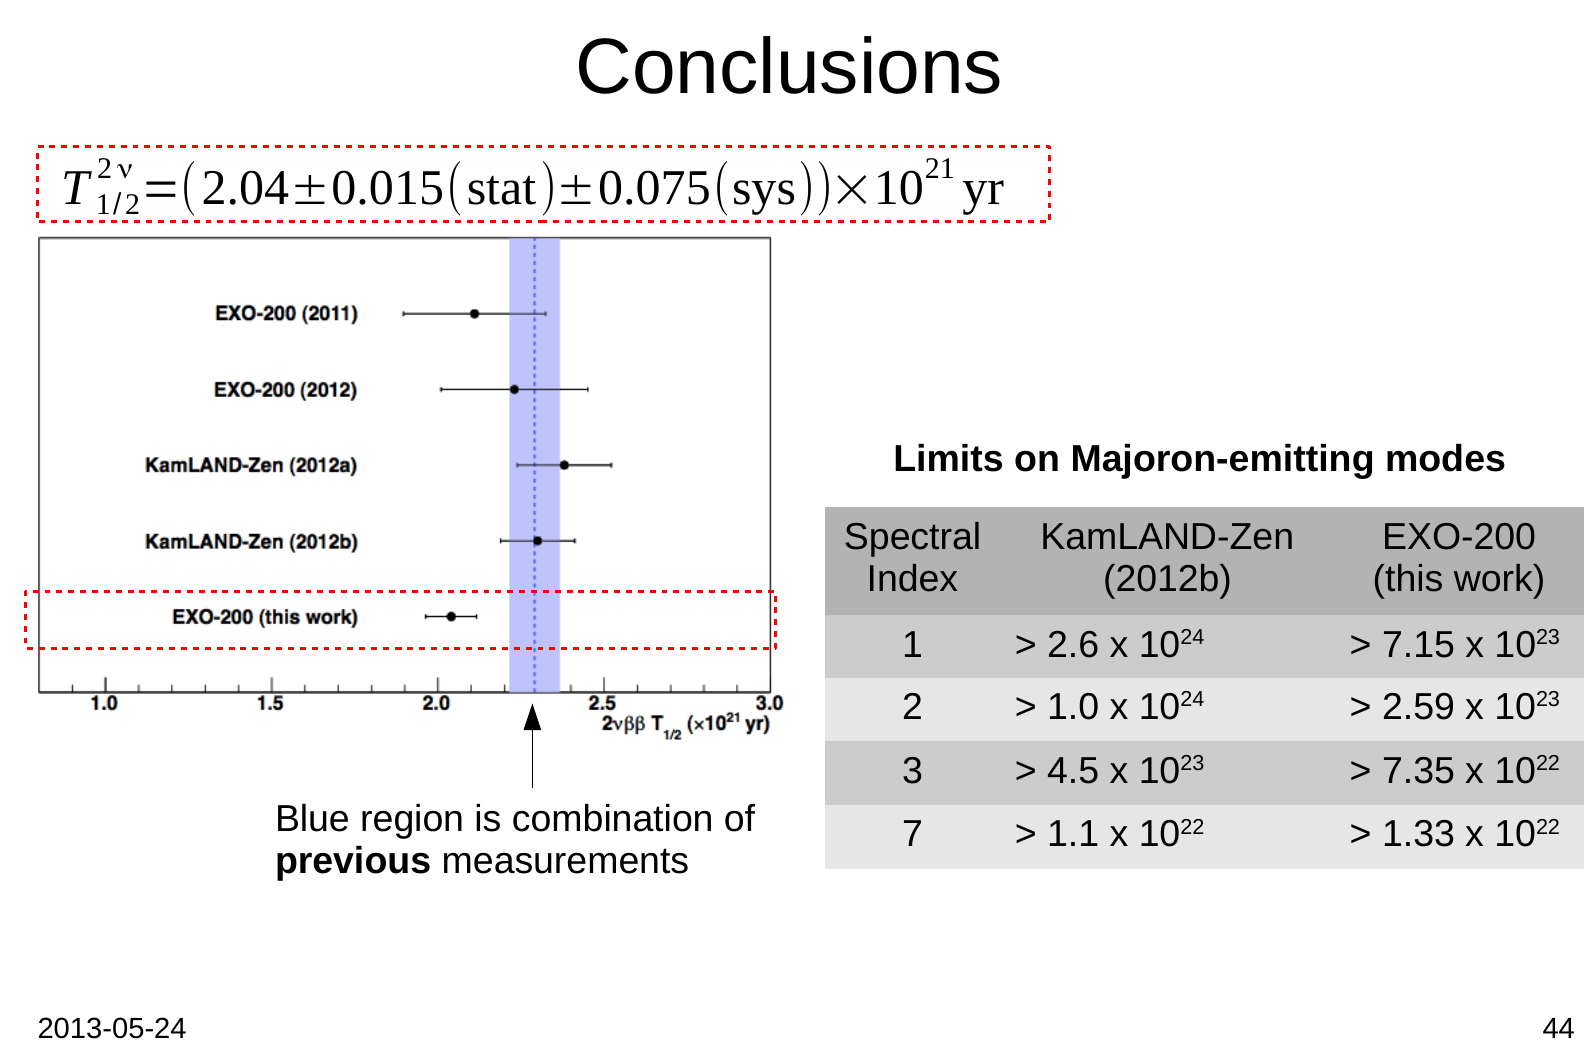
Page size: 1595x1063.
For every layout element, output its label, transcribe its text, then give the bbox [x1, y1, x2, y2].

table_header EXO-200 (this work) [1335, 507, 1584, 615]
table_cell > 7.35 x 1022 [1335, 741, 1584, 805]
text_box Blue region is combination of previous measurements [260, 790, 786, 881]
picture [25, 229, 786, 745]
table_header KamLAND-Zen (2012b) [1000, 507, 1335, 615]
chart [55, 151, 1013, 222]
table_cell 1 [825, 615, 1000, 678]
table_cell > 2.59 x 1023 [1335, 678, 1584, 741]
table_cell > 1.1 x 1022 [1000, 805, 1335, 869]
text_box Limits on Majoron-emitting modes [825, 430, 1576, 506]
table_cell 3 [825, 741, 1000, 805]
title Conclusions [79, 19, 1501, 113]
table_cell > 4.5 x 1023 [1000, 741, 1335, 805]
table_cell > 2.6 x 1024 [1000, 615, 1335, 678]
table_cell > 7.15 x 1023 [1335, 615, 1584, 678]
table_header Spectral Index [825, 507, 1000, 615]
table_cell 7 [825, 805, 1000, 869]
table_cell > 1.0 x 1024 [1000, 678, 1335, 741]
table_cell > 1.33 x 1022 [1335, 805, 1584, 869]
table_cell 2 [825, 678, 1000, 741]
